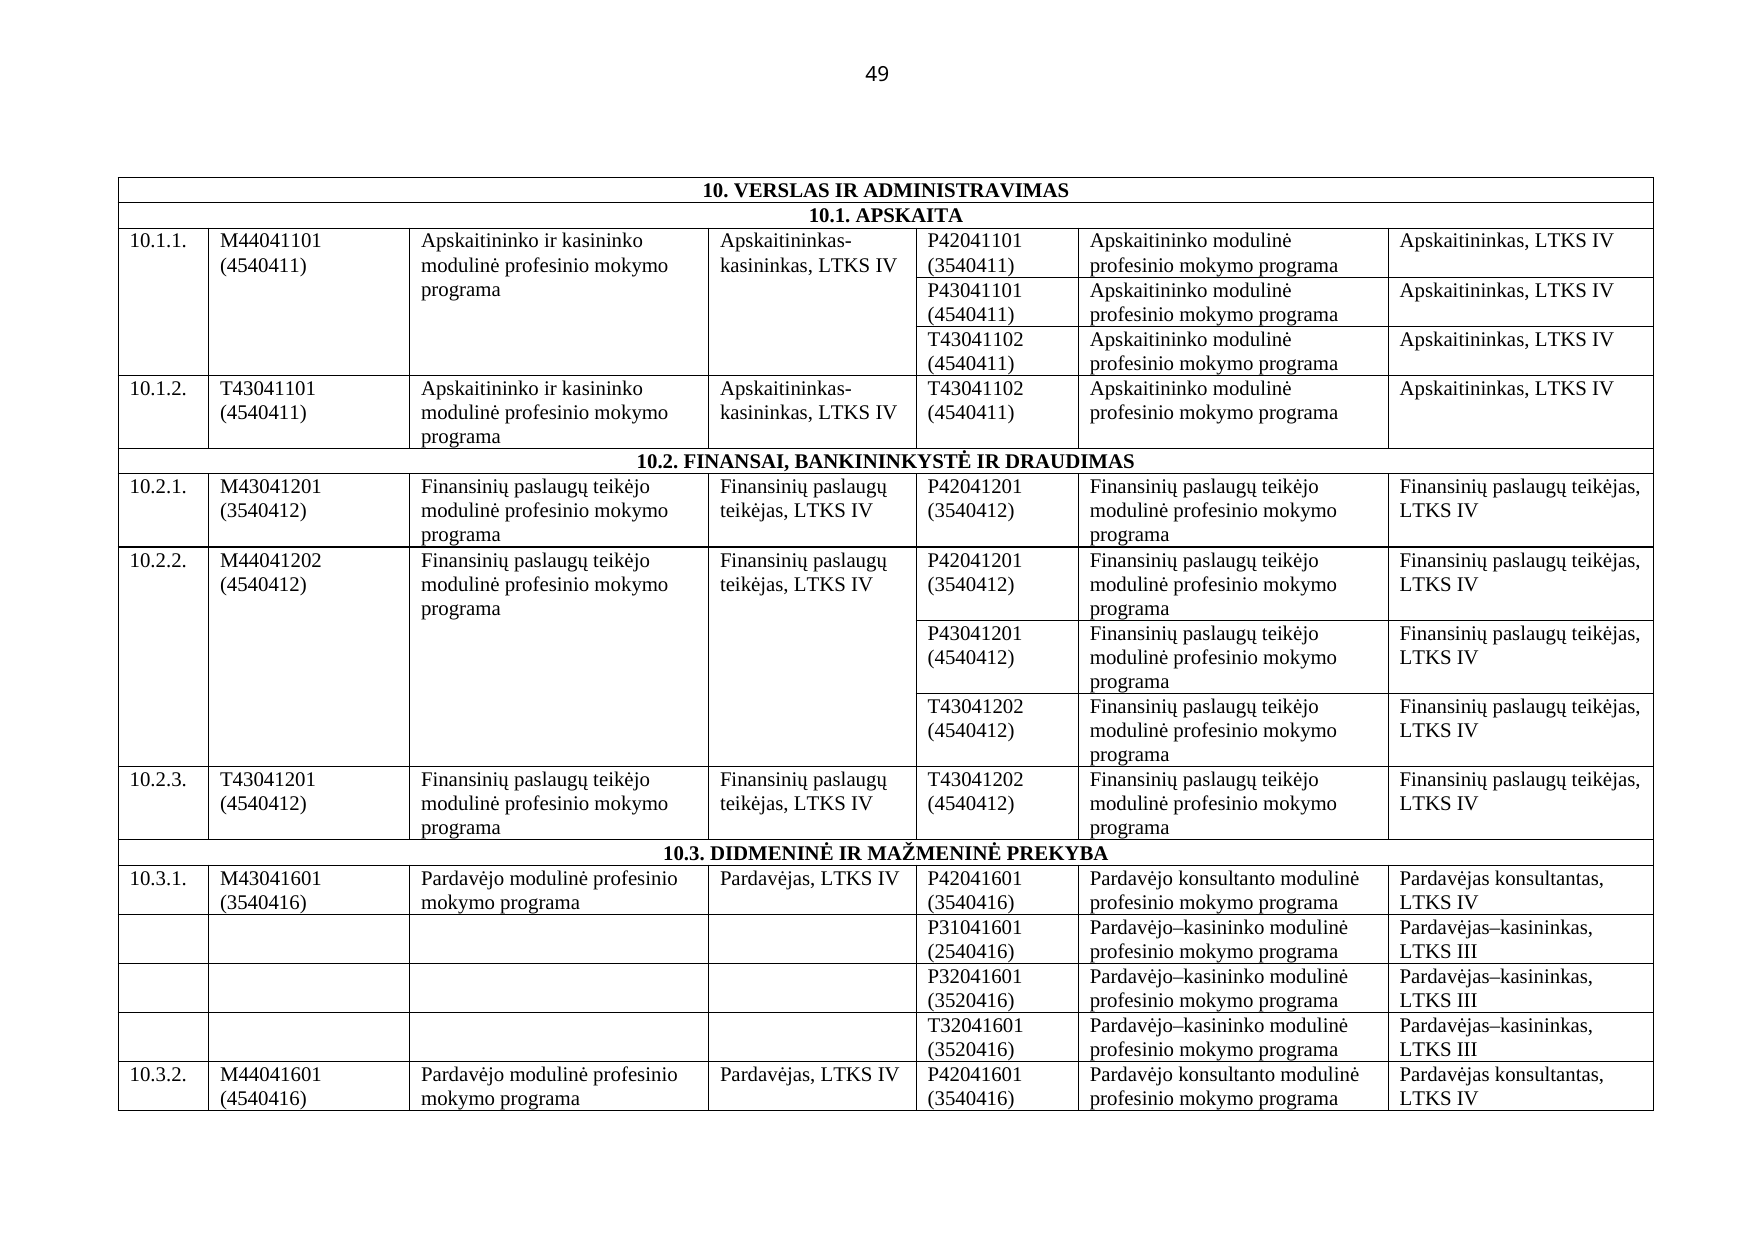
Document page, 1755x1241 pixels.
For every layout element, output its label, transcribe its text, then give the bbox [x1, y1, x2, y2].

table_cell Finansinių paslaugų teikėjo modulinė profesinio mokymo programa [1079, 767, 1388, 839]
table_cell M43041201 (3540412) [209, 474, 409, 546]
table_cell Finansinių paslaugų teikėjas, LTKS IV [1389, 767, 1653, 839]
table_cell 10.2. FINANSAI, BANKININKYSTĖ IR DRAUDIMAS [119, 449, 1653, 473]
table_cell M44041101 (4540411) [209, 229, 409, 375]
table_cell 10.3. DIDMENINĖ IR MAŽMENINĖ PREKYBA [119, 840, 1653, 864]
table_cell Pardavėjas–kasininkas, LTKS III [1389, 915, 1653, 963]
table_cell Finansinių paslaugų teikėjas, LTKS IV [1389, 548, 1653, 620]
table_cell 10.1.2. [119, 376, 208, 448]
table_cell Apskaitininko ir kasininko modulinė profesinio mokymo programa [410, 376, 708, 448]
table_cell [410, 964, 708, 1012]
table_cell P32041601 (3520416) [917, 964, 1078, 1012]
table_cell [410, 1013, 708, 1061]
table_cell Pardavėjo konsultanto modulinė profesinio mokymo programa [1079, 1062, 1388, 1110]
table_cell Apskaitininkas-kasininkas, LTKS IV [709, 376, 916, 448]
table_cell Finansinių paslaugų teikėjas, LTKS IV [1389, 621, 1653, 693]
table_cell Pardavėjo konsultanto modulinė profesinio mokymo programa [1079, 866, 1388, 914]
table_cell Finansinių paslaugų teikėjas, LTKS IV [1389, 474, 1653, 546]
table_cell T43041102 (4540411) [917, 376, 1078, 448]
table_cell [410, 915, 708, 963]
table_cell Pardavėjas, LTKS IV [709, 1062, 916, 1110]
table_cell P42041601 (3540416) [917, 1062, 1078, 1110]
table_cell P42041101 (3540411) [917, 229, 1078, 277]
table_cell [709, 964, 916, 1012]
table_cell [209, 915, 409, 963]
table_cell M43041601 (3540416) [209, 866, 409, 914]
table_cell P43041201 (4540412) [917, 621, 1078, 693]
table_cell Pardavėjas konsultantas, LTKS IV [1389, 866, 1653, 914]
table_cell Apskaitininko modulinė profesinio mokymo programa [1079, 327, 1388, 375]
table_cell Apskaitininkas, LTKS IV [1389, 278, 1653, 326]
table_cell [709, 915, 916, 963]
table_cell P43041101 (4540411) [917, 278, 1078, 326]
table_cell Apskaitininkas, LTKS IV [1389, 376, 1653, 448]
table_cell Finansinių paslaugų teikėjo modulinė profesinio mokymo programa [1079, 548, 1388, 620]
table_cell [209, 964, 409, 1012]
table_cell Finansinių paslaugų teikėjo modulinė profesinio mokymo programa [410, 474, 708, 546]
table_cell Finansinių paslaugų teikėjo modulinė profesinio mokymo programa [1079, 474, 1388, 546]
table_cell M44041601 (4540416) [209, 1062, 409, 1110]
table_cell Pardavėjas konsultantas, LTKS IV [1389, 1062, 1653, 1110]
table_cell 10.1. APSKAITA [119, 203, 1653, 227]
table_cell Pardavėjas, LTKS IV [709, 866, 916, 914]
table_cell T32041601 (3520416) [917, 1013, 1078, 1061]
table_cell Pardavėjo–kasininko modulinė profesinio mokymo programa [1079, 915, 1388, 963]
table_cell Finansinių paslaugų teikėjo modulinė profesinio mokymo programa [1079, 621, 1388, 693]
table_cell Finansinių paslaugų teikėjas, LTKS IV [709, 474, 916, 546]
table_cell Pardavėjo–kasininko modulinė profesinio mokymo programa [1079, 964, 1388, 1012]
table_cell 10.3.2. [119, 1062, 208, 1110]
table_cell Apskaitininko modulinė profesinio mokymo programa [1079, 376, 1388, 448]
table_cell Apskaitininkas, LTKS IV [1389, 327, 1653, 375]
table_cell P42041201 (3540412) [917, 548, 1078, 620]
table_cell Finansinių paslaugų teikėjas, LTKS IV [1389, 694, 1653, 766]
table_cell Finansinių paslaugų teikėjo modulinė profesinio mokymo programa [410, 767, 708, 839]
table_cell Pardavėjas–kasininkas, LTKS III [1389, 964, 1653, 1012]
table_cell Apskaitininkas, LTKS IV [1389, 229, 1653, 277]
table_cell 10.1.1. [119, 229, 208, 375]
table_cell Finansinių paslaugų teikėjo modulinė profesinio mokymo programa [1079, 694, 1388, 766]
table_cell [119, 964, 208, 1012]
table_cell Finansinių paslaugų teikėjo modulinė profesinio mokymo programa [410, 548, 708, 766]
table_cell Finansinių paslaugų teikėjas, LTKS IV [709, 767, 916, 839]
table_cell Apskaitininko ir kasininko modulinė profesinio mokymo programa [410, 229, 708, 375]
table_cell 10.2.3. [119, 767, 208, 839]
table_cell Apskaitininko modulinė profesinio mokymo programa [1079, 278, 1388, 326]
table_cell 10.2.2. [119, 548, 208, 766]
table_cell [119, 915, 208, 963]
table_cell Pardavėjo–kasininko modulinė profesinio mokymo programa [1079, 1013, 1388, 1061]
table_cell P31041601 (2540416) [917, 915, 1078, 963]
table_cell T43041201 (4540412) [209, 767, 409, 839]
table_cell [209, 1013, 409, 1061]
table_cell Apskaitininko modulinė profesinio mokymo programa [1079, 229, 1388, 277]
table_cell 10. VERSLAS IR ADMINISTRAVIMAS [119, 178, 1653, 202]
table_cell T43041102 (4540411) [917, 327, 1078, 375]
table_cell 10.3.1. [119, 866, 208, 914]
table_cell Pardavėjo modulinė profesinio mokymo programa [410, 1062, 708, 1110]
table_cell Pardavėjas–kasininkas, LTKS III [1389, 1013, 1653, 1061]
table_cell Apskaitininkas-kasininkas, LTKS IV [709, 229, 916, 375]
table_cell Finansinių paslaugų teikėjas, LTKS IV [709, 548, 916, 766]
table_cell T43041202 (4540412) [917, 694, 1078, 766]
table_cell P42041601 (3540416) [917, 866, 1078, 914]
table_cell M44041202 (4540412) [209, 548, 409, 766]
table_cell T43041202 (4540412) [917, 767, 1078, 839]
table_cell [119, 1013, 208, 1061]
table_cell P42041201 (3540412) [917, 474, 1078, 546]
table_cell [709, 1013, 916, 1061]
table_cell Pardavėjo modulinė profesinio mokymo programa [410, 866, 708, 914]
table_cell T43041101 (4540411) [209, 376, 409, 448]
table_cell 10.2.1. [119, 474, 208, 546]
